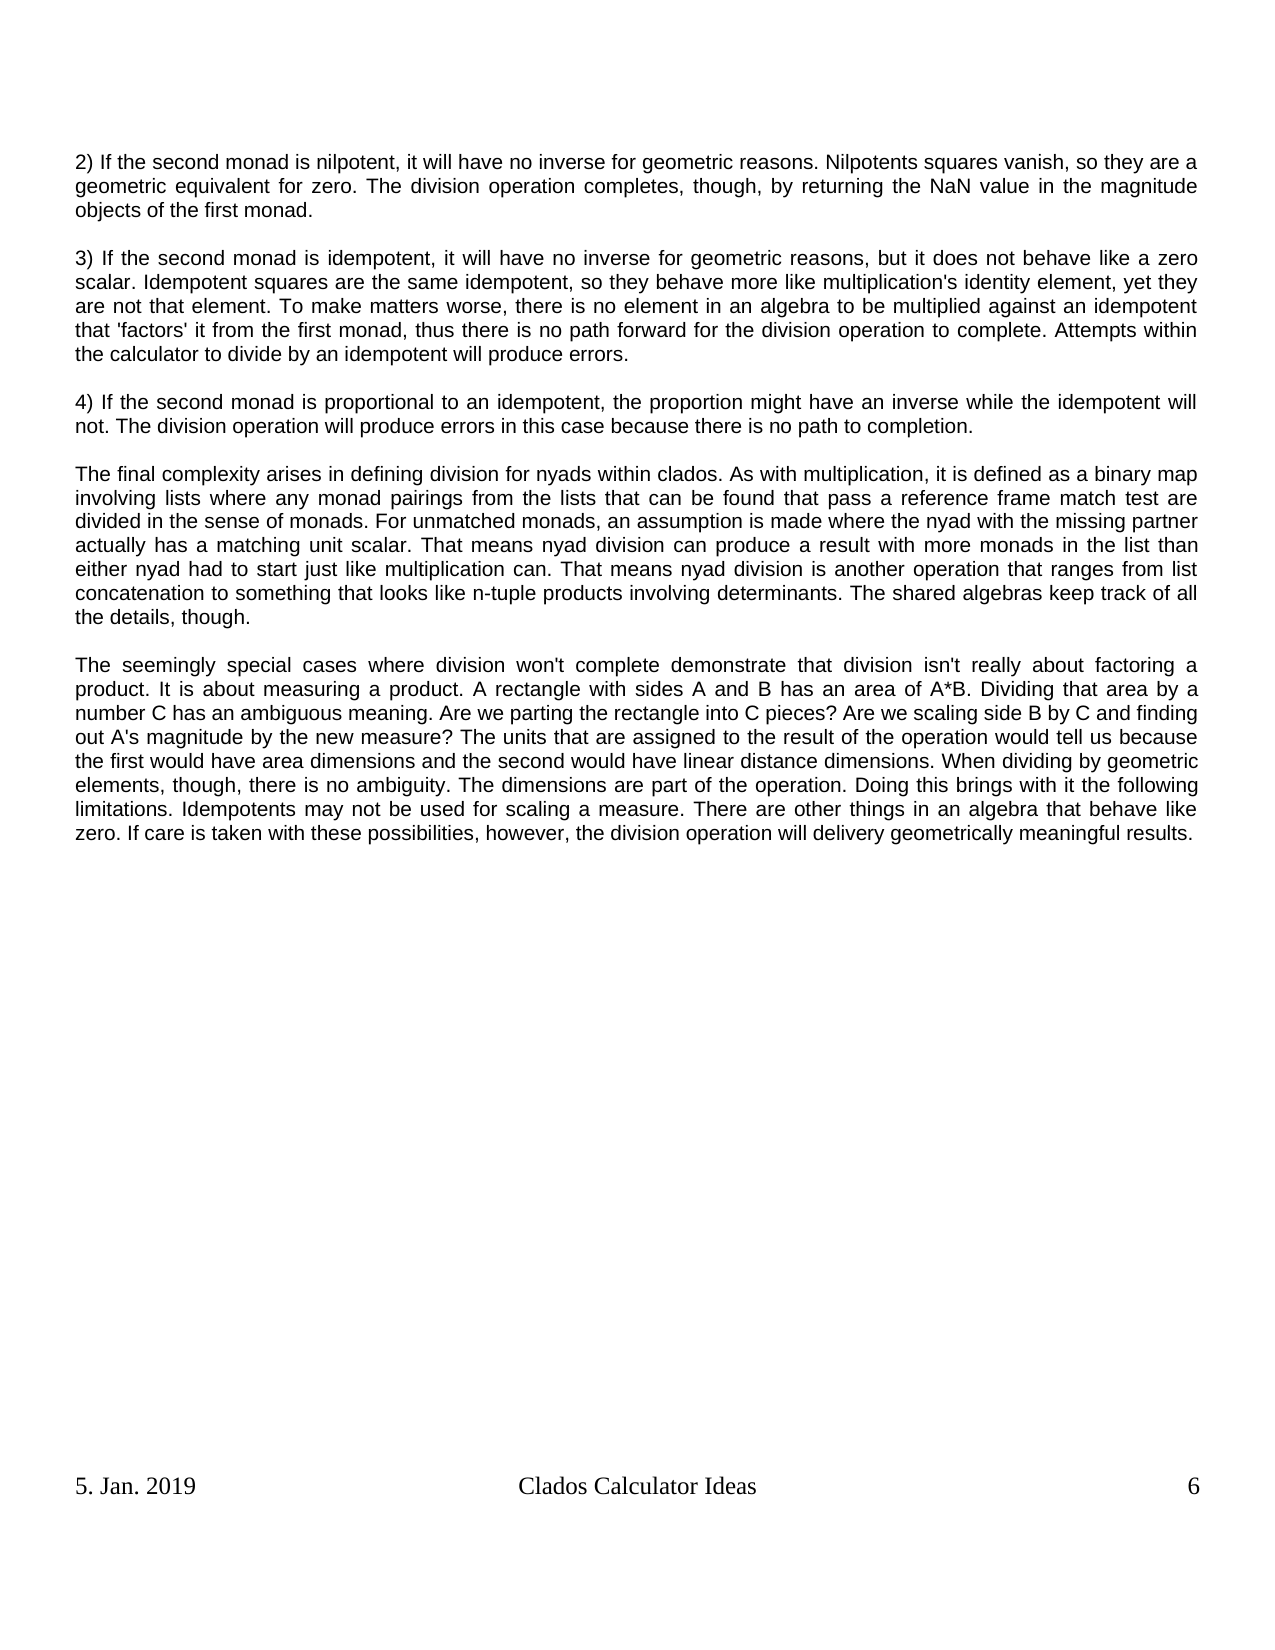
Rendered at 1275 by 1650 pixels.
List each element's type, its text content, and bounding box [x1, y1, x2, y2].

text 3) If the second monad is idempotent, it will have no inverse for geometric reasons, but it does not behave like a zero scalar. Idempotent squares are the same idempotent, so they behave more like multiplication's identity element, yet they are not that element. To make matters worse, there is no element in an algebra to be multiplied against an idempotent that 'factors' it from the first monad, thus there is no path forward for the division operation to complete. Attempts within the calculator to divide by an idempotent will produce errors. [75, 246, 1200, 366]
text The final complexity arises in defining division for nyads within clados. As with multiplication, it is defined as a binary map involving lists where any monad pairings from the lists that can be found that pass a reference frame match test are divided in the sense of monads. For unmatched monads, an assumption is made where the nyad with the missing partner actually has a matching unit scalar. That means nyad division can produce a result with more monads in the list than either nyad had to start just like multiplication can. That means nyad division is another operation that ranges from list concatenation to something that looks like n-tuple products involving determinants. The shared algebras keep track of all the details, though. [75, 461, 1200, 629]
text 2) If the second monad is nilpotent, it will have no inverse for geometric reasons. Nilpotents squares vanish, so they are a geometric equivalent for zero. The division operation completes, though, by returning the NaN value in the magnitude objects of the first monad. [75, 150, 1200, 222]
text 4) If the second monad is proportional to an idempotent, the proportion might have an inverse while the idempotent will not. The division operation will produce errors in this case because there is no path to completion. [75, 389, 1200, 437]
text The seemingly special cases where division won't complete demonstrate that division isn't really about factoring a product. It is about measuring a product. A rectangle with sides A and B has an area of A*B. Dividing that area by a number C has an ambiguous meaning. Are we parting the rectangle into C pieces? Are we scaling side B by C and finding out A's magnitude by the new measure? The units that are assigned to the result of the operation would tell us because the first would have area dimensions and the second would have linear distance dimensions. When dividing by geometric elements, though, there is no ambiguity. The dimensions are part of the operation. Doing this brings with it the following limitations. Idempotents may not be used for scaling a measure. There are other things in an algebra that behave like zero. If care is taken with these possibilities, however, the division operation will delivery geometrically meaningful results. [75, 653, 1200, 845]
